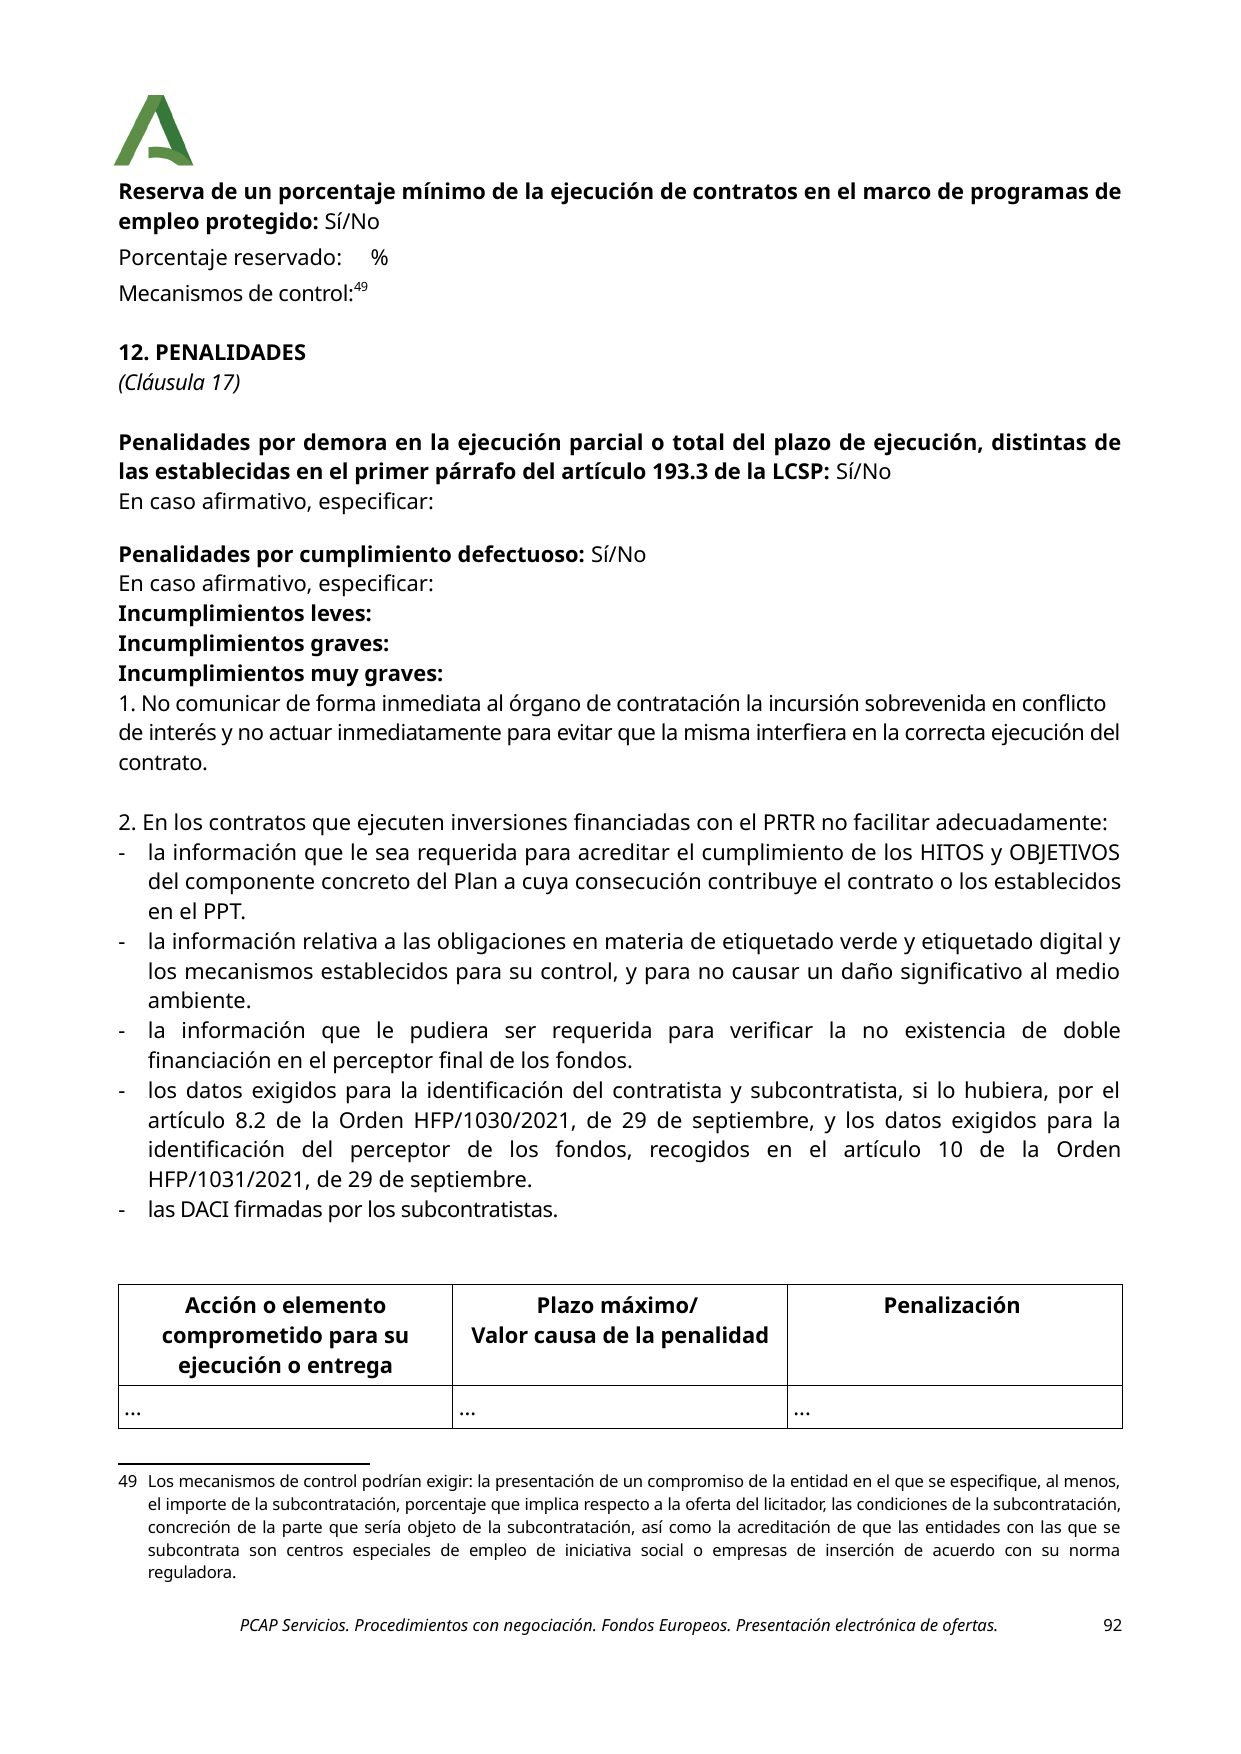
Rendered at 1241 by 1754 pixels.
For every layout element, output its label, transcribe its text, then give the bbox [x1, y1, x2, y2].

text - la información que le pudiera ser requerida para verificar la no existencia de doble financiación en el perceptor final de los fondos. [118, 1015, 1122, 1075]
text Reserva de un porcentaje mínimo de la ejecución de contratos en el marco de programas de empleo protegido: Sí/No [118, 176, 1122, 236]
table_header Acción o elemento comprometido para su ejecución o entrega [119, 1285, 452, 1385]
text 12. PENALIDADES [118, 337, 1122, 367]
text 1. No comunicar de forma inmediata al órgano de contratación la incursión sobrevenida en conflicto de interés y no actuar inmediatamente para evitar que la misma interfiera en la correcta ejecución del contrato. [118, 688, 1122, 777]
text Incumplimientos graves: [118, 628, 1122, 658]
text - las DACI firmadas por los subcontratistas. [118, 1194, 1122, 1224]
table_header Penalización [788, 1285, 1122, 1385]
text Porcentaje reservado: % [118, 242, 1122, 272]
text Los mecanismos de control podrían exigir: la presentación de un compromiso de la entidad en el que se especifique, al menos, el importe de la subcontratación, porcentaje que implica respecto a la oferta del licitador, las condiciones de la subcontratación, concreción de la parte que sería objeto de la subcontratación, así como la acreditación de que las entidades con las que se subcontrata son centros especiales de empleo de iniciativa social o empresas de inserción de acuerdo con su norma reguladora. [118, 1470, 1122, 1584]
text Incumplimientos leves: [118, 598, 1122, 628]
text Incumplimientos muy graves: [118, 658, 1122, 688]
text Mecanismos de control: [118, 278, 1122, 307]
text Penalidades por cumplimiento defectuoso: Sí/No [118, 539, 1122, 568]
table_cell ... [788, 1386, 1122, 1428]
table_cell ... [453, 1386, 787, 1428]
text - la información relativa a las obligaciones en materia de etiquetado verde y etiquetado digital y los mecanismos establecidos para su control, y para no causar un daño significativo al medio ambiente. [118, 926, 1122, 1015]
picture [109, 91, 198, 170]
text - la información que le sea requerida para acreditar el cumplimiento de los HITOS y OBJETIVOS del componente concreto del Plan a cuya consecución contribuye el contrato o los establecidos en el PPT. [118, 837, 1122, 926]
table_header Plazo máximo/ Valor causa de la penalidad [453, 1285, 787, 1385]
text (Cláusula 17) [118, 367, 1122, 397]
text - los datos exigidos para la identificación del contratista y subcontratista, si lo hubiera, por el artículo 8.2 de la Orden HFP/1030/2021, de 29 de septiembre, y los datos exigidos para la identificación del perceptor de los fondos, recogidos en el artículo 10 de la Orden HFP/1031/2021, de 29 de septiembre. [118, 1075, 1122, 1194]
text En caso afirmativo, especificar: [118, 568, 1122, 598]
table_cell ... [119, 1386, 452, 1428]
text 2. En los contratos que ejecuten inversiones financiadas con el PRTR no facilitar adecuadamente: [118, 807, 1122, 837]
text Penalidades por demora en la ejecución parcial o total del plazo de ejecución, distintas de las establecidas en el primer párrafo del artículo 193.3 de la LCSP: Sí/No [118, 427, 1122, 486]
text En caso afirmativo, especificar: [118, 486, 1122, 516]
